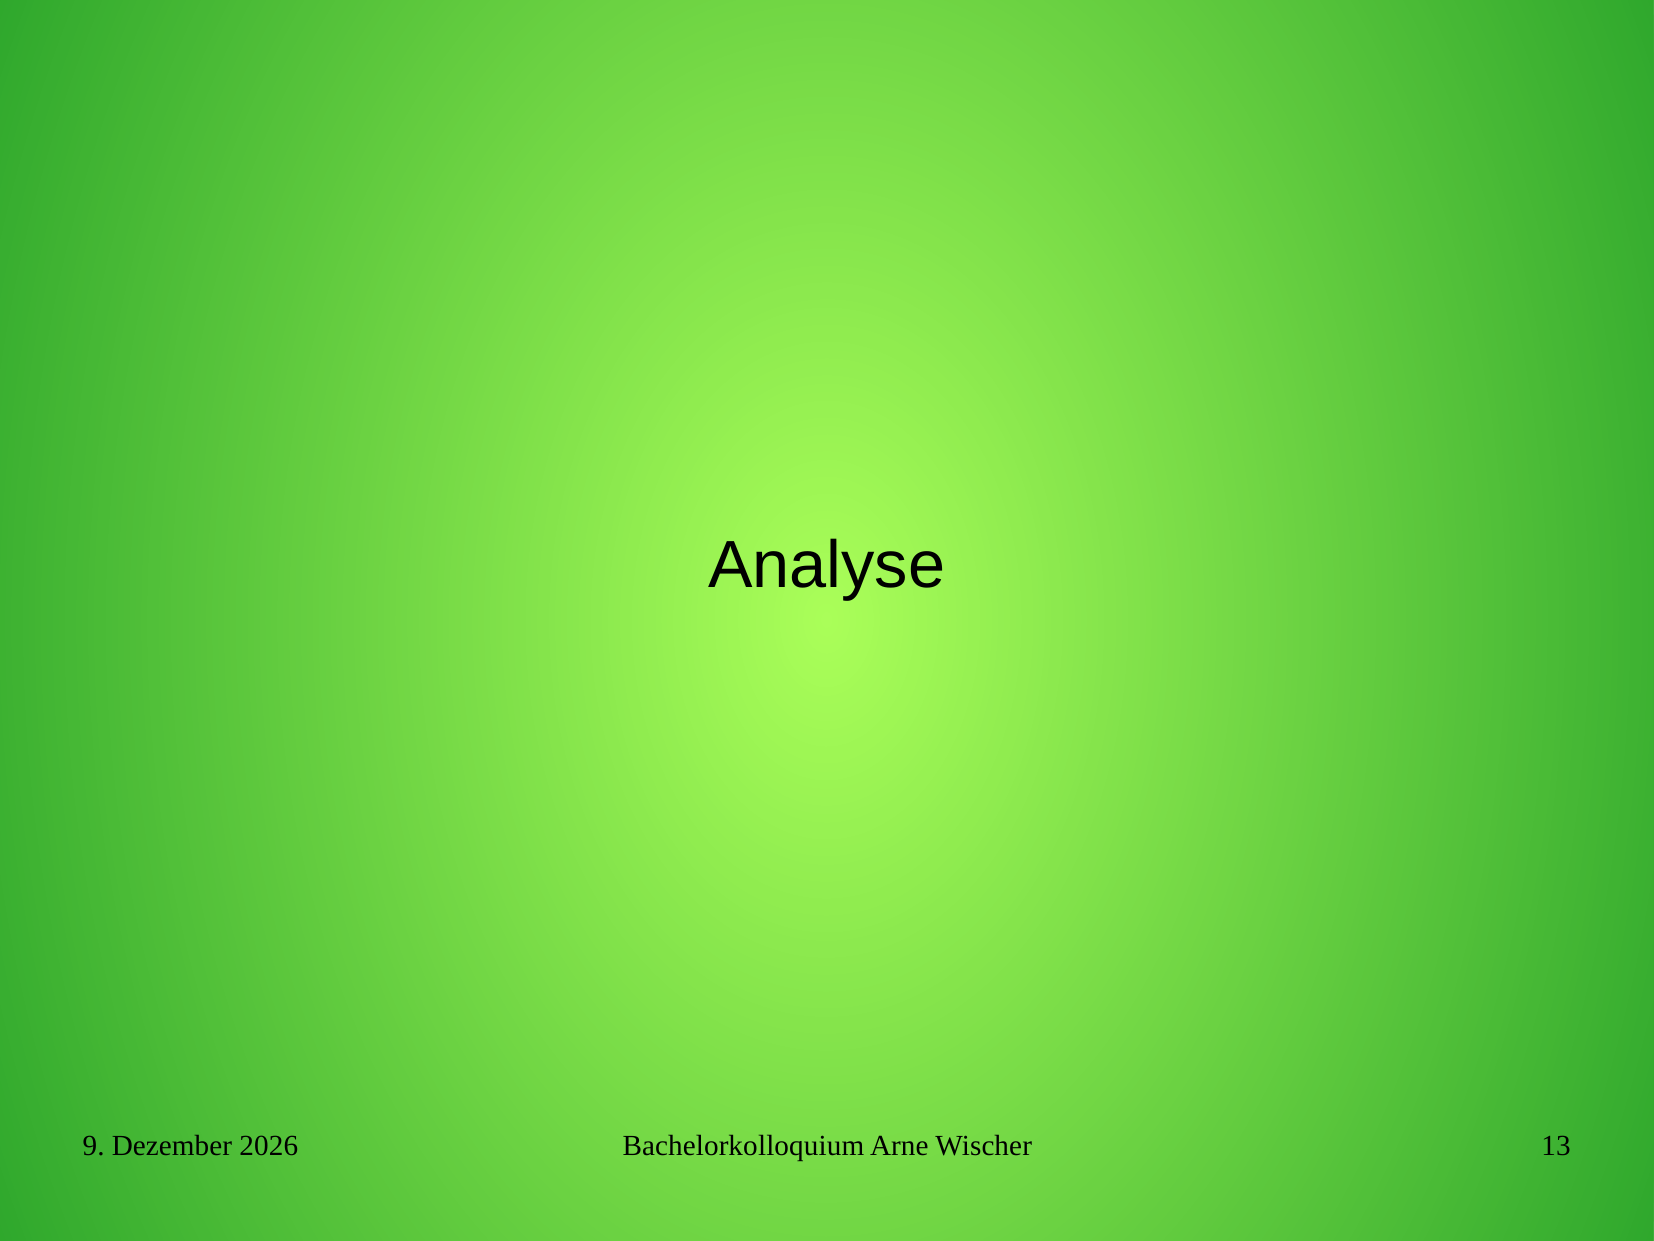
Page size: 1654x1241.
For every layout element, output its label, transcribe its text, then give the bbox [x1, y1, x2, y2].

subtitle Analyse [82, 49, 1571, 1080]
